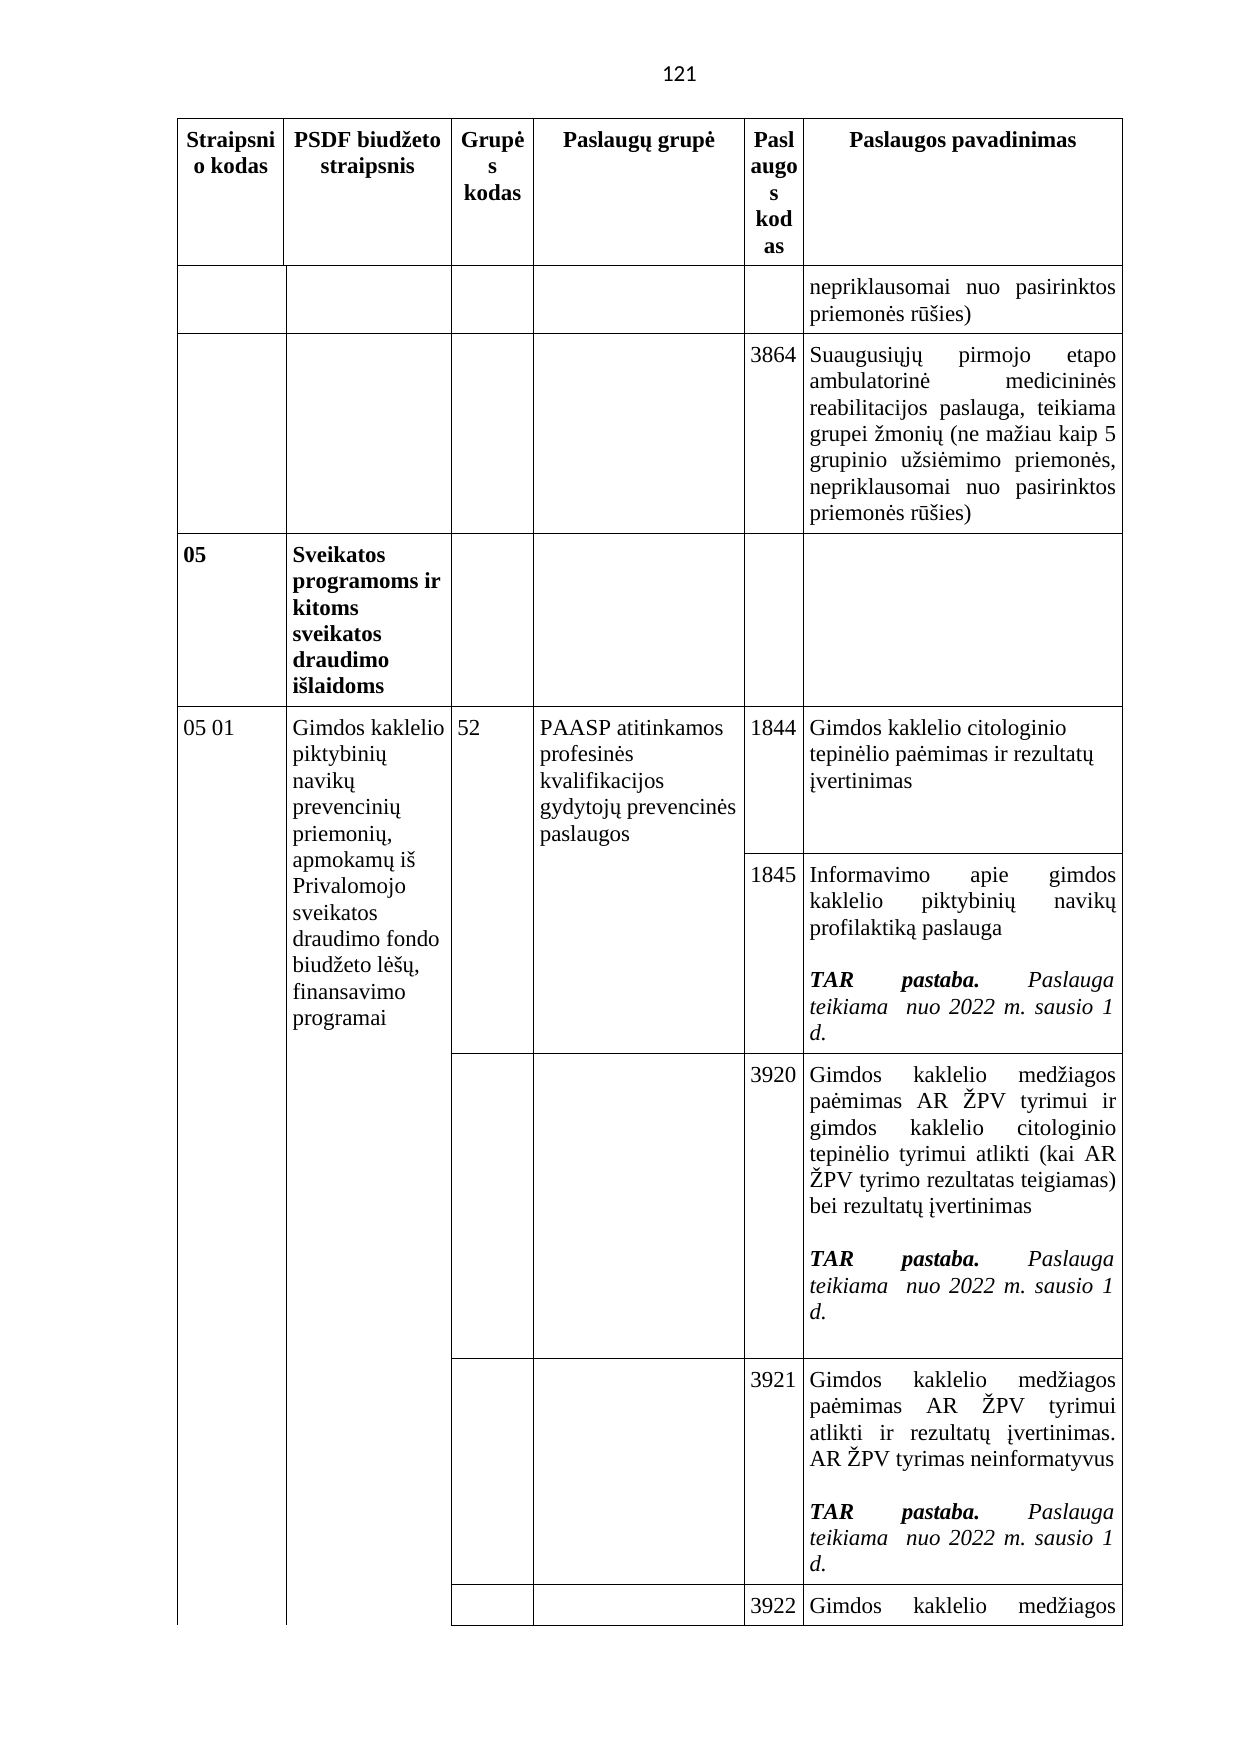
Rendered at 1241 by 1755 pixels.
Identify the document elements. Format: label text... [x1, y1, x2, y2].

table_cell [452, 853, 533, 1053]
table_cell 3921 [745, 1359, 803, 1584]
table_cell Gimdos kaklelio medžiagos paėmimas AR ŽPV tyrimui atlikti ir rezultatų įvertinimas. AR ŽPV tyrimas neinformatyvus TAR pastaba. Paslauga teikiama nuo 2022 m. sausio 1 d. [804, 1359, 1122, 1584]
table_cell [287, 334, 451, 533]
table_cell [287, 1358, 451, 1584]
table_cell [452, 266, 533, 333]
table_cell [178, 334, 286, 533]
table_header Paslaugos pavadinimas [804, 119, 1122, 265]
table_header PSDF biudžeto straipsnis [284, 119, 451, 265]
table_cell [534, 1585, 744, 1625]
table_cell [534, 534, 744, 706]
table_cell [452, 1585, 533, 1625]
table_cell [178, 853, 286, 1053]
table_cell Gimdos kaklelio medžiagos [804, 1585, 1122, 1625]
table_cell Gimdos kaklelio citologinio tepinėlio paėmimas ir rezultatų įvertinimas [804, 707, 1122, 853]
table_cell [178, 1053, 286, 1358]
table_cell [804, 534, 1122, 706]
table_header Grupės kodas [452, 119, 533, 265]
table_cell [178, 1584, 286, 1625]
table_cell [452, 334, 533, 533]
table_cell 1845 [745, 854, 803, 1053]
table_cell [452, 534, 533, 706]
table_cell [287, 266, 451, 333]
table_header Paslaugos kodas [745, 119, 803, 265]
table_cell [534, 266, 744, 333]
table_cell [534, 853, 744, 1053]
table_cell 05 [178, 534, 286, 706]
table_header Paslaugų grupė [534, 119, 744, 265]
table_cell Gimdos kaklelio piktybinių navikų prevencinių priemonių, apmokamų iš Privalomojo sveikatos draudimo fondo biudžeto lėšų, finansavimo programai [287, 707, 451, 1053]
table_cell [534, 1359, 744, 1584]
table_cell Gimdos kaklelio medžiagos paėmimas AR ŽPV tyrimui ir gimdos kaklelio citologinio tepinėlio tyrimui atlikti (kai AR ŽPV tyrimo rezultatas teigiamas) bei rezultatų įvertinimas TAR pastaba. Paslauga teikiama nuo 2022 m. sausio 1 d. [804, 1054, 1122, 1358]
table_cell Informavimo apie gimdos kaklelio piktybinių navikų profilaktiką paslauga TAR pastaba. Paslauga teikiama nuo 2022 m. sausio 1 d. [804, 854, 1122, 1053]
table_cell [534, 334, 744, 533]
table_cell [452, 1359, 533, 1584]
table_header Straipsnio kodas [178, 119, 283, 265]
table_cell [287, 1584, 451, 1625]
table_cell [287, 1053, 451, 1358]
table_cell 3920 [745, 1054, 803, 1358]
table_cell 3864 [745, 334, 803, 533]
table_cell [534, 1054, 744, 1358]
table_cell PAASP atitinkamos profesinės kvalifikacijos gydytojų prevencinės paslaugos [534, 707, 744, 853]
table_cell 52 [452, 707, 533, 853]
table_cell 05 01 [178, 707, 286, 853]
table_cell [745, 534, 803, 706]
table_cell Suaugusiųjų pirmojo etapo ambulatorinė medicininės reabilitacijos paslauga, teikiama grupei žmonių (ne mažiau kaip 5 grupinio užsiėmimo priemonės, nepriklausomai nuo pasirinktos priemonės rūšies) [804, 334, 1122, 533]
table_cell Sveikatos programoms ir kitoms sveikatos draudimo išlaidoms [287, 534, 451, 706]
table_cell 1844 [745, 707, 803, 853]
table_cell 3922 [745, 1585, 803, 1625]
table_cell [745, 266, 803, 333]
table_cell [178, 266, 286, 333]
table_cell nepriklausomai nuo pasirinktos priemonės rūšies) [804, 266, 1122, 333]
table_cell [452, 1054, 533, 1358]
table_cell [178, 1358, 286, 1584]
